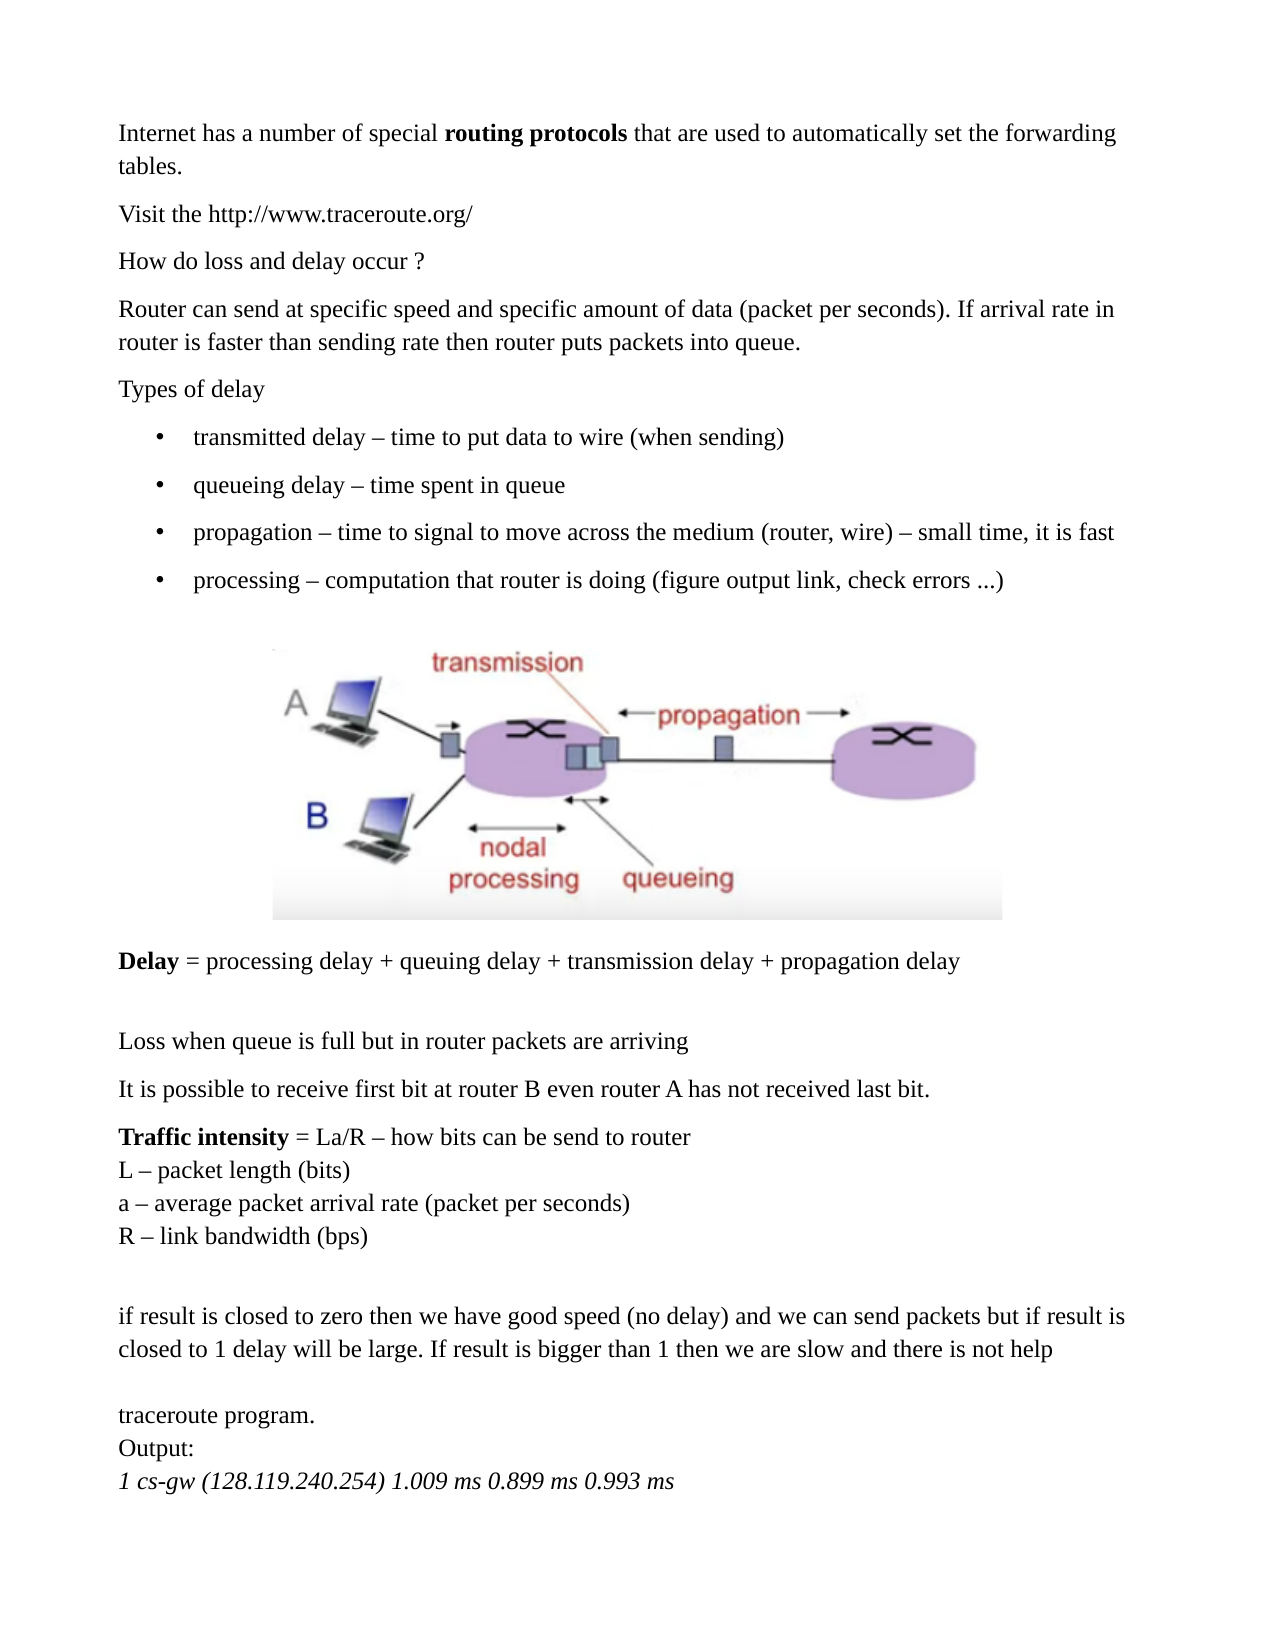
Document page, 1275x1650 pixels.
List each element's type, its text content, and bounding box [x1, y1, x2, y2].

text if result is closed to zero then we have good speed (no delay) and we can send packets but if result is closed to 1 delay will be large. If result is bigger than 1 then we are slow and there is not help traceroute program. Output: 1 cs-gw (128.119.240.254) 1.009 ms 0.899 ms 0.993 ms [118, 1301, 1157, 1495]
list transmitted delay – time to put data to wire (when sending) [156, 422, 1157, 451]
text How do loss and delay occur ? [118, 246, 1157, 275]
text Router can send at specific speed and specific amount of data (packet per seconds). If arrival rate in router is faster than sending rate then router puts packets into queue. [118, 294, 1157, 356]
list processing – computation that router is doing (figure output link, check errors ...) [156, 565, 1157, 594]
text It is possible to receive first bit at router B even router A has not received last bit. [118, 1074, 1157, 1103]
text Types of delay [118, 374, 1157, 403]
list propagation – time to signal to move across the medium (router, wire) – small time, it is fast [156, 517, 1157, 546]
list queueing delay – time spent in queue [156, 470, 1157, 498]
picture [272, 649, 1003, 920]
text Loss when queue is full but in router packets are arriving [118, 993, 1157, 1055]
text Visit the http://www.traceroute.org/ [118, 199, 1157, 227]
text Traffic intensity = La/R – how bits can be send to router L – packet length (bits) a – average packet arrival rate (packet per seconds) R – link bandwidth (bps) [118, 1122, 1157, 1282]
text Delay = processing delay + queuing delay + transmission delay + propagation delay [118, 946, 1157, 974]
text Internet has a number of special routing protocols that are used to automatically set the forwarding tables. [118, 118, 1157, 180]
